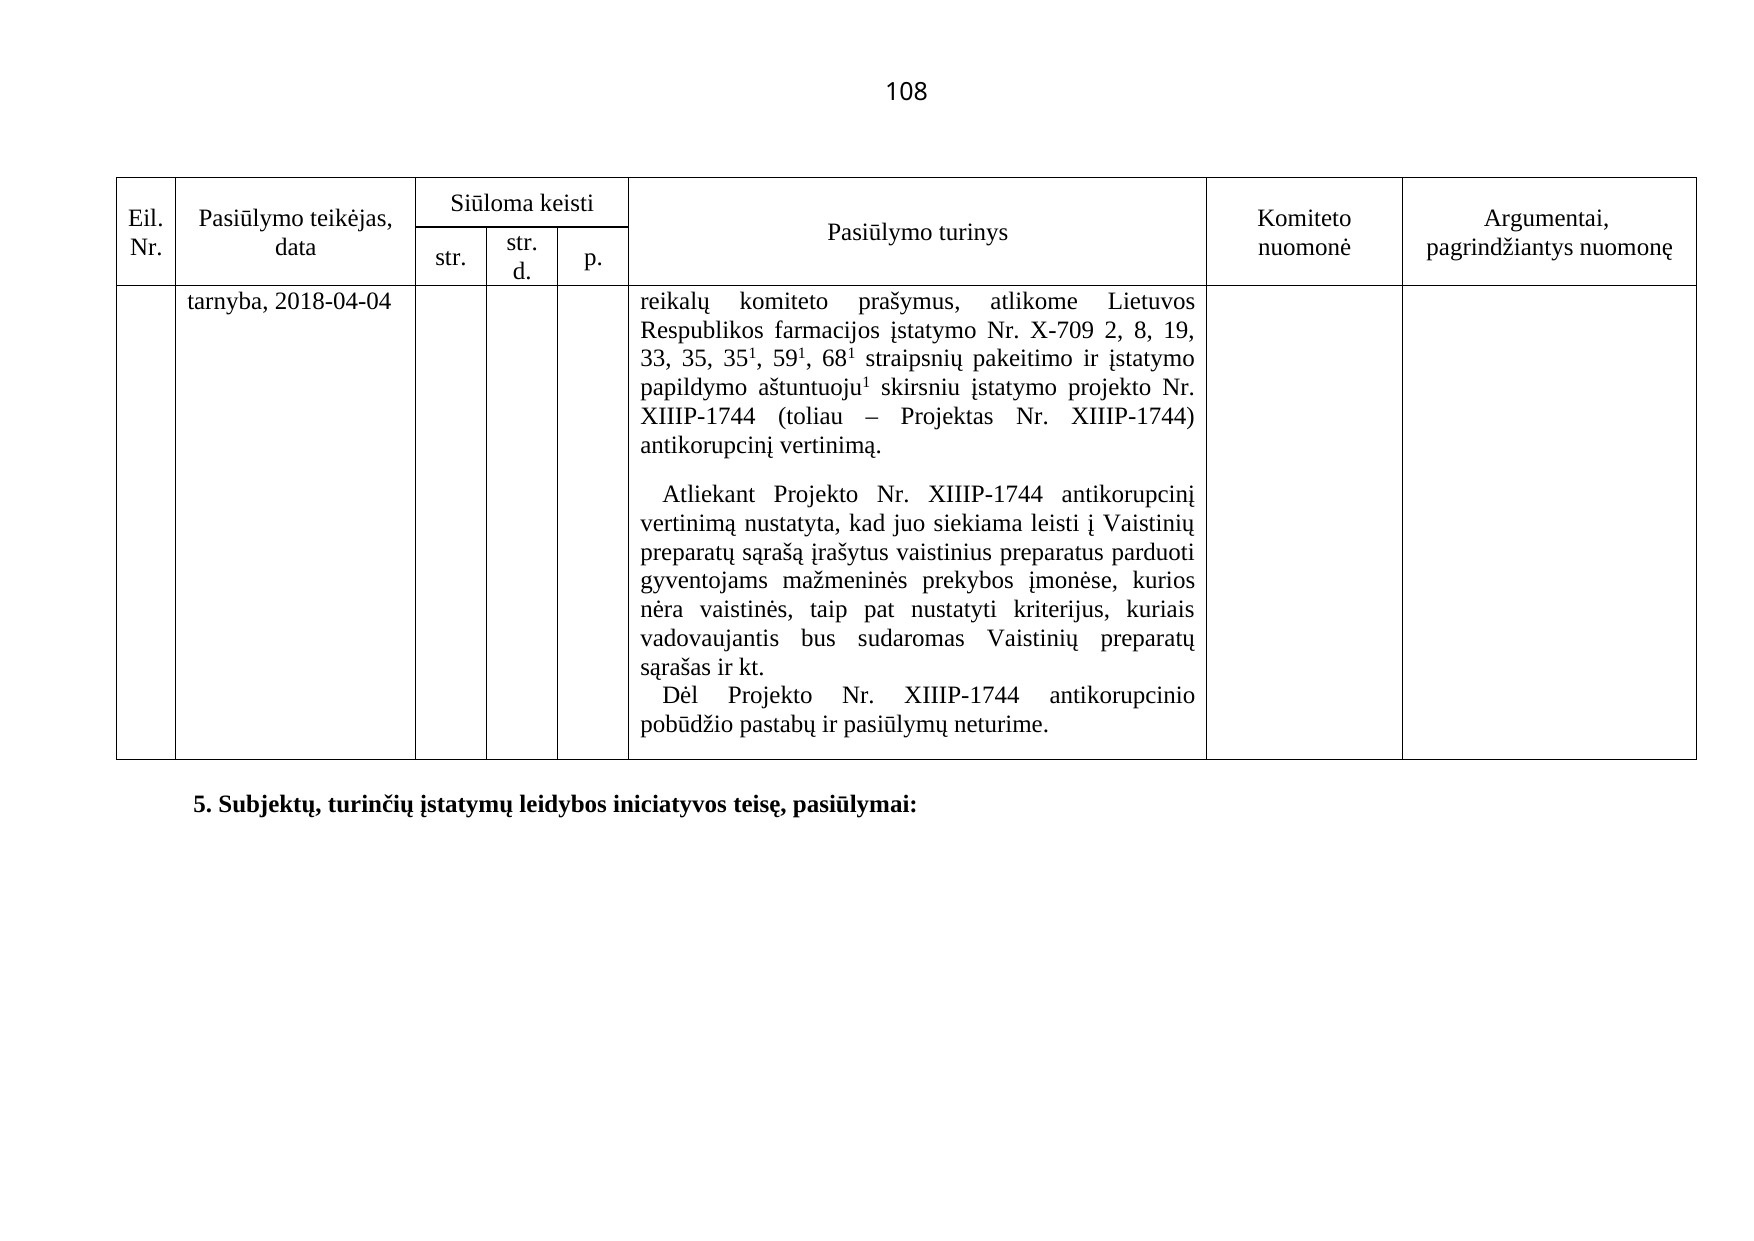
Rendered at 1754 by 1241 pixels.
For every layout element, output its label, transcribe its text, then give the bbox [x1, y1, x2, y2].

table_cell tarnyba, 2018-04-04 [176, 286, 415, 759]
table_cell [416, 286, 486, 759]
table_cell [1403, 286, 1696, 759]
table_header Eil. Nr. [117, 178, 175, 285]
table_cell p. [558, 228, 628, 285]
table_header Argumentai, pagrindžiantys nuomonę [1403, 178, 1696, 285]
table_header Pasiūlymo teikėjas, data [176, 178, 415, 285]
table_cell [558, 286, 628, 759]
table_header Siūloma keisti [416, 178, 628, 226]
table_cell str. d. [487, 228, 557, 285]
table_cell str. [416, 228, 486, 285]
table_cell reikalų komiteto prašymus, atlikome Lietuvos Respublikos farmacijos įstatymo Nr. X-709 2, 8, 19, 33, 35, 351, 591, 681 straipsnių pakeitimo ir įstatymo papildymo aštuntuoju1 skirsniu įstatymo projekto Nr. XIIIP-1744 (toliau – Projektas Nr. XIIIP-1744) antikorupcinį vertinimą. Atliekant Projekto Nr. XIIIP-1744 antikorupcinį vertinimą nustatyta, kad juo siekiama leisti į Vaistinių preparatų sąrašą įrašytus vaistinius preparatus parduoti gyventojams mažmeninės prekybos įmonėse, kurios nėra vaistinės, taip pat nustatyti kriterijus, kuriais vadovaujantis bus sudaromas Vaistinių preparatų sąrašas ir kt. Dėl Projekto Nr. XIIIP-1744 antikorupcinio pobūdžio pastabų ir pasiūlymų neturime. [629, 286, 1206, 759]
text 5. Subjektų, turinčių įstatymų leidybos iniciatyvos teisę, pasiūlymai: [118, 789, 1695, 817]
table_header Pasiūlymo turinys [629, 178, 1206, 285]
table_header Komiteto nuomonė [1207, 178, 1402, 285]
table_cell [117, 286, 175, 759]
table_cell [487, 286, 557, 759]
table_cell [1207, 286, 1402, 759]
